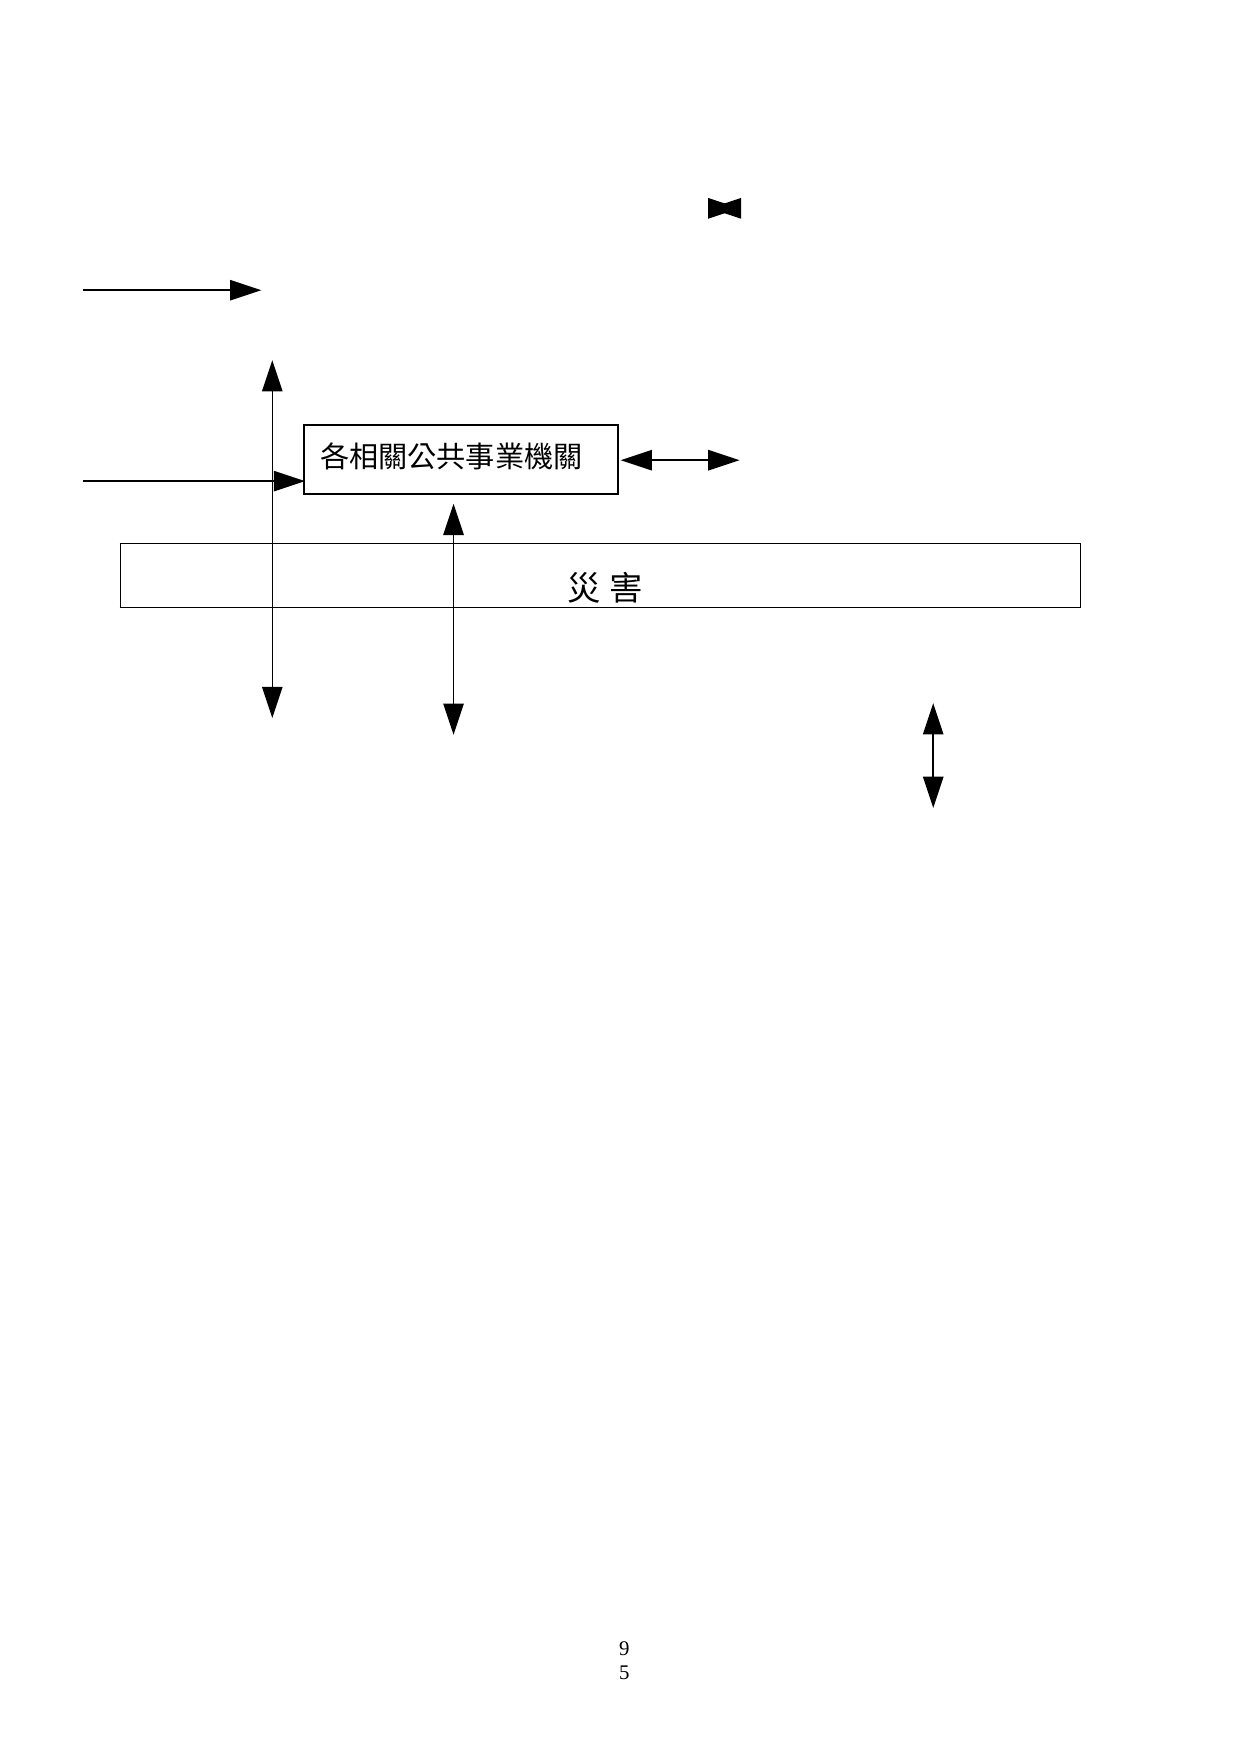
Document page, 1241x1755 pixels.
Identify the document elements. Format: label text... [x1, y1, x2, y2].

table_header 災害 [454, 544, 1080, 607]
text 各相關公共事業機關 [320, 433, 602, 476]
table_header [121, 544, 272, 607]
table_header [273, 544, 453, 607]
